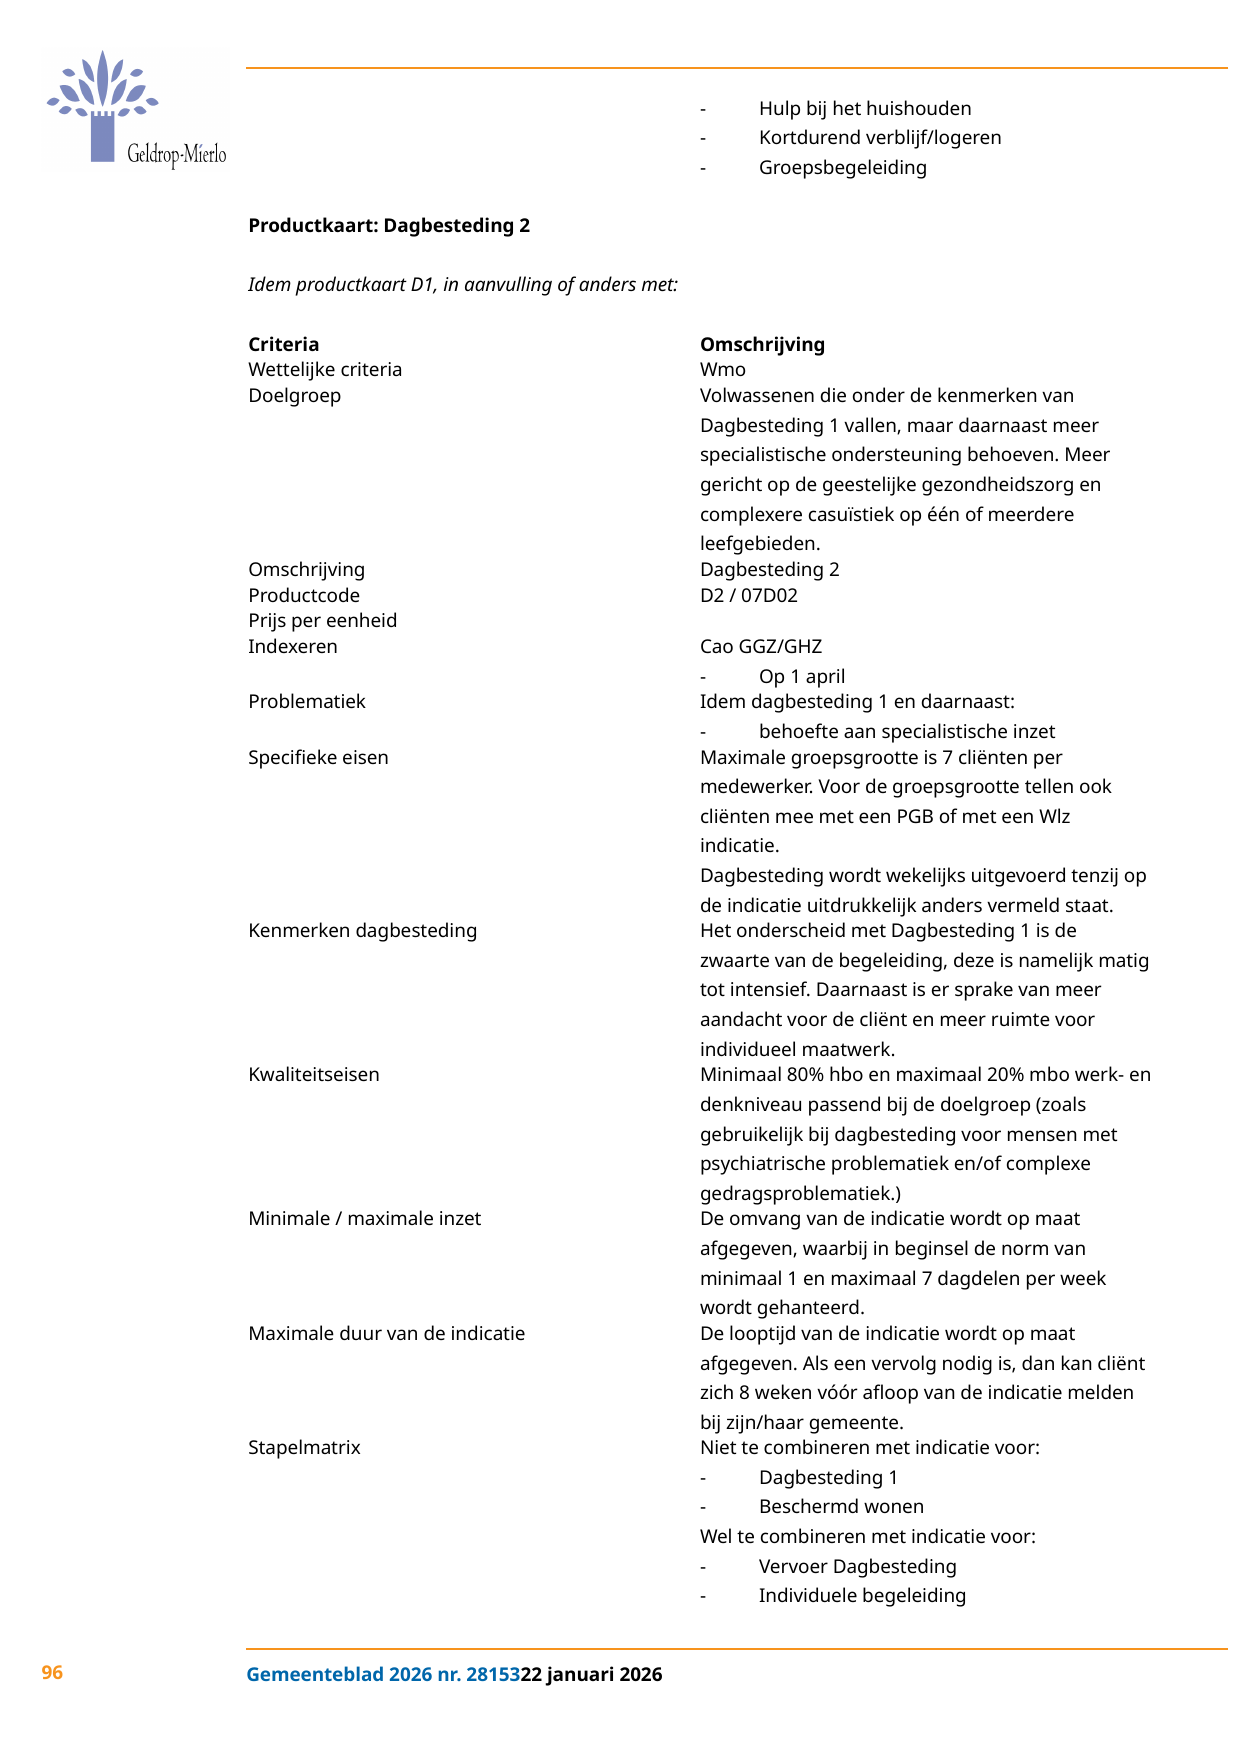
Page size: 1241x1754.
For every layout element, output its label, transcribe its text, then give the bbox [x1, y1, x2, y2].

table_cell Minimaal 80% hbo en maximaal 20% mbo werk- en denkniveau passend bij de doelgroep (zoals gebruikelijk bij dagbesteding voor mensen met psychiatrische problematiek en/of complexe gedragsproblematiek.) [700, 1062, 1152, 1206]
table_cell De looptijd van de indicatie wordt op maat afgegeven. Als een vervolg nodig is, dan kan cliënt zich 8 weken vóór afloop van de indicatie melden bij zijn/haar gemeente. [700, 1320, 1152, 1434]
table_cell Stapelmatrix [248, 1435, 700, 1608]
table_cell Problematiek [248, 689, 700, 744]
table_cell Wettelijke criteria [248, 357, 700, 382]
table_cell Prijs per eenheid [248, 608, 700, 633]
table_cell Specifieke eisen [248, 744, 700, 917]
table_cell [248, 95, 700, 180]
table_cell Maximale duur van de indicatie [248, 1320, 700, 1434]
table_cell Kwaliteitseisen [248, 1062, 700, 1206]
table_cell Volwassenen die onder de kenmerken van Dagbesteding 1 vallen, maar daarnaast meer specialistische ondersteuning behoeven. Meer gericht op de geestelijke gezondheidszorg en complexere casuïstiek op één of meerdere leefgebieden. [700, 383, 1152, 556]
table_cell Dagbesteding 2 [700, 556, 1152, 582]
table_cell Omschrijving [248, 556, 700, 582]
table_cell Idem dagbesteding 1 en daarnaast: behoefte aan specialistische inzet [700, 689, 1152, 744]
table_cell Doelgroep [248, 383, 700, 556]
table_cell [700, 608, 1152, 633]
table_header Criteria [248, 331, 700, 357]
table_cell De omvang van de indicatie wordt op maat afgegeven, waarbij in beginsel de norm van minimaal 1 en maximaal 7 dagdelen per week wordt gehanteerd. [700, 1206, 1152, 1320]
table_cell Indexeren [248, 633, 700, 688]
table_cell Maximale groepsgrootte is 7 cliënten per medewerker. Voor de groepsgrootte tellen ook cliënten mee met een PGB of met een Wlz indicatie. Dagbesteding wordt wekelijks uitgevoerd tenzij op de indicatie uitdrukkelijk anders vermeld staat. [700, 744, 1152, 917]
table_cell Hulp bij het huishouden Kortdurend verblijf/logeren Groepsbegeleiding [700, 95, 1152, 180]
text Productkaart: Dagbesteding 2 [248, 212, 1152, 238]
table_header Omschrijving [700, 331, 1152, 357]
table_cell Kenmerken dagbesteding [248, 918, 700, 1062]
table_cell D2 / 07D02 [700, 582, 1152, 607]
table_cell Productcode [248, 582, 700, 607]
picture [41, 47, 231, 172]
table_cell Cao GGZ/GHZ Op 1 april [700, 633, 1152, 688]
table_cell Minimale / maximale inzet [248, 1206, 700, 1320]
table_cell Het onderscheid met Dagbesteding 1 is de zwaarte van de begeleiding, deze is namelijk matig tot intensief. Daarnaast is er sprake van meer aandacht voor de cliënt en meer ruimte voor individueel maatwerk. [700, 918, 1152, 1062]
table_cell Niet te combineren met indicatie voor: Dagbesteding 1 Beschermd wonen Wel te combineren met indicatie voor: Vervoer Dagbesteding Individuele begeleiding [700, 1435, 1152, 1608]
table_cell Wmo [700, 357, 1152, 382]
text Idem productkaart D1, in aanvulling of anders met: [248, 272, 1152, 297]
